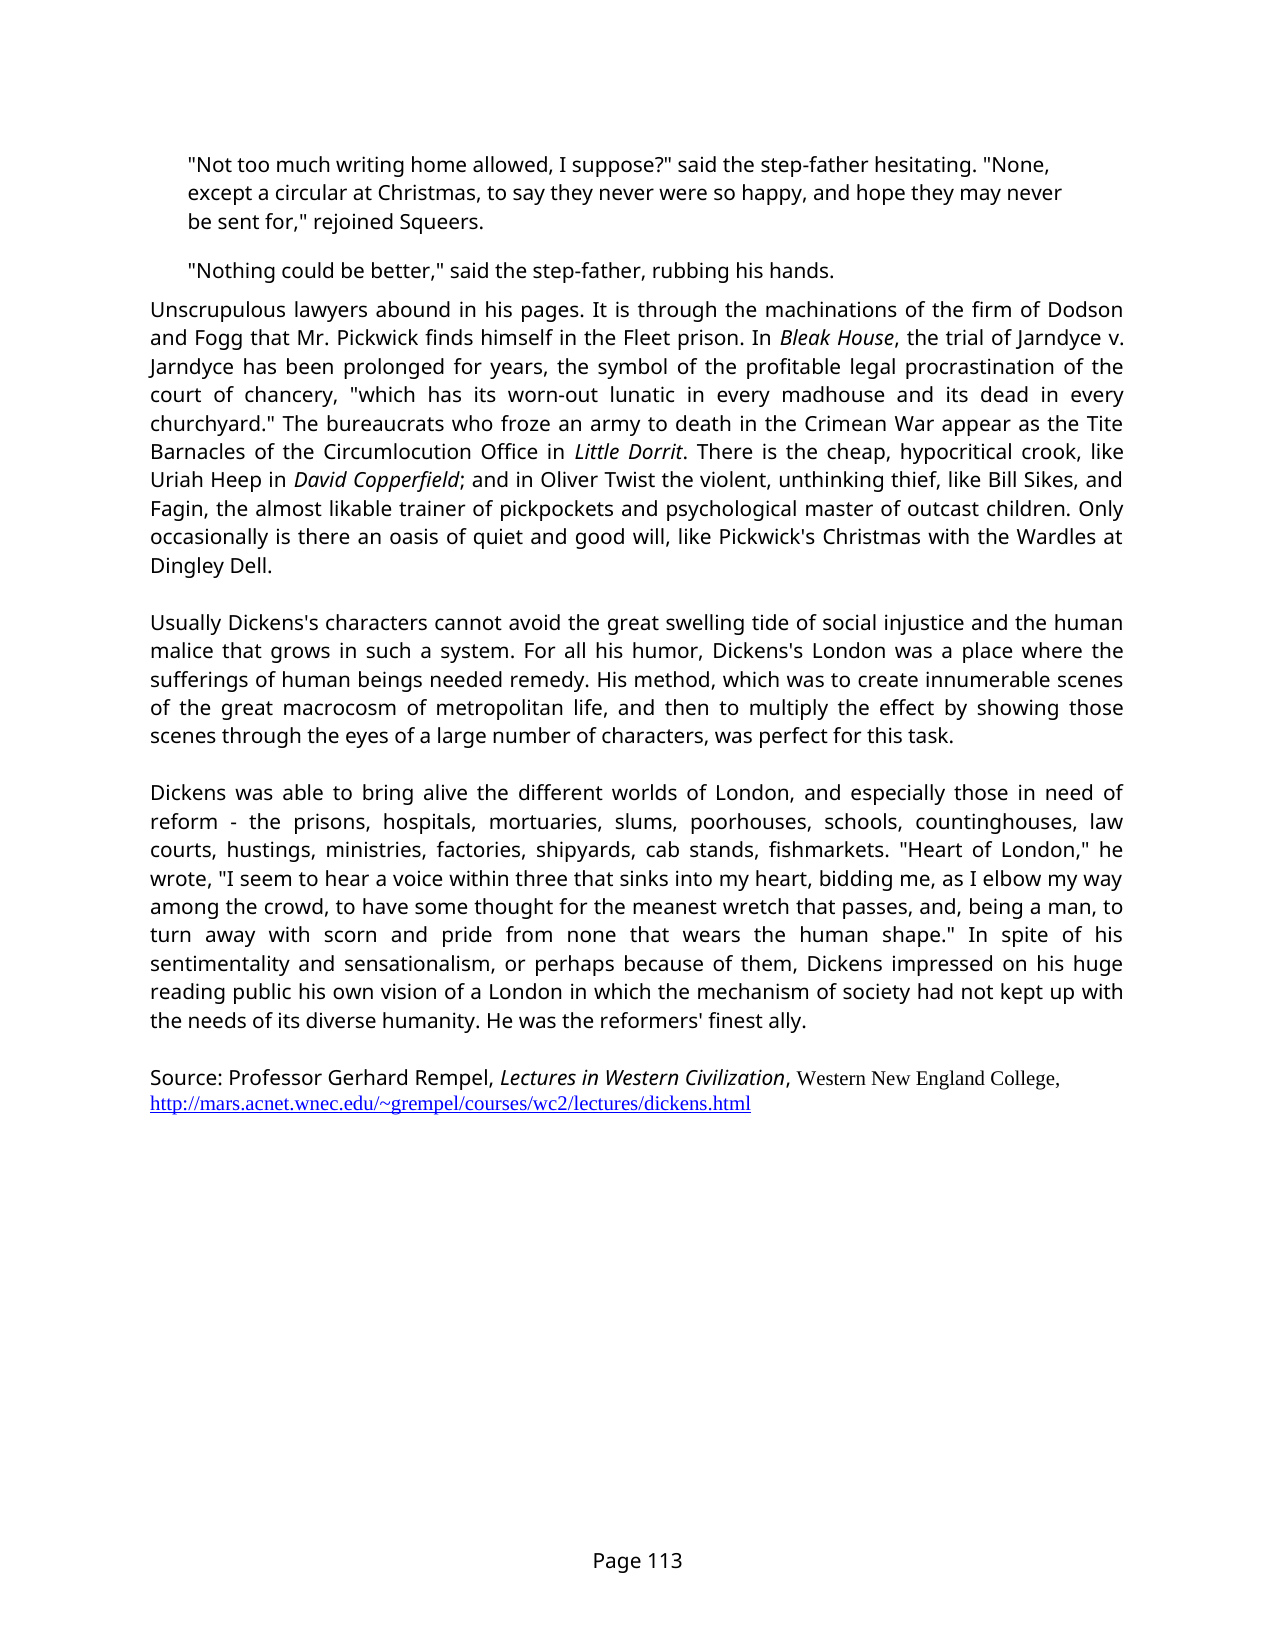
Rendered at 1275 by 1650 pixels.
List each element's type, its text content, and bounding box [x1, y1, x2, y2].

text Dickens was able to bring alive the different worlds of London, and especially those in need of reform - the prisons, hospitals, mortuaries, slums, poorhouses, schools, countinghouses, law courts, hustings, ministries, factories, shipyards, cab stands, fishmarkets. "Heart of London," he wrote, "I seem to hear a voice within three that sinks into my heart, bidding me, as I elbow my way among the crowd, to have some thought for the meanest wretch that passes, and, being a man, to turn away with scorn and pride from none that wears the human shape." In spite of his sentimentality and sensationalism, or perhaps because of them, Dickens impressed on his huge reading public his own vision of a London in which the mechanism of society had not kept up with the needs of its diverse humanity. He was the reformers' finest ally. [150, 778, 1125, 1034]
text Unscrupulous lawyers abound in his pages. It is through the machinations of the firm of Dodson and Fogg that Mr. Pickwick finds himself in the Fleet prison. In Bleak House, the trial of Jarndyce v. Jarndyce has been prolonged for years, the symbol of the profitable legal procrastination of the court of chancery, "which has its worn-out lunatic in every madhouse and its dead in every churchyard." The bureaucrats who froze an army to death in the Crimean War appear as the Tite Barnacles of the Circumlocution Office in Little Dorrit. There is the cheap, hypocritical crook, like Uriah Heep in David Copperfield; and in Oliver Twist the violent, unthinking thief, like Bill Sikes, and Fagin, the almost likable trainer of pickpockets and psychological master of outcast children. Only occasionally is there an oasis of quiet and good will, like Pickwick's Christmas with the Wardles at Dingley Dell. [150, 295, 1125, 579]
text "Not too much writing home allowed, I suppose?" said the step-father hesitating. "None, except a circular at Christmas, to say they never were so happy, and hope they may never be sent for," rejoined Squeers. [187, 150, 1087, 235]
text "Nothing could be better," said the step-father, rubbing his hands. [187, 256, 1087, 284]
text Source: Professor Gerhard Rempel, Lectures in Western Civilization, Western New England College, http://mars.acnet.wnec.edu/~grempel/courses/wc2/lectures/dickens.html [150, 1063, 1125, 1115]
text Usually Dickens's characters cannot avoid the great swelling tide of social injustice and the human malice that grows in such a system. For all his humor, Dickens's London was a place where the sufferings of human beings needed remedy. His method, which was to create innumerable scenes of the great macrocosm of metropolitan life, and then to multiply the effect by showing those scenes through the eyes of a large number of characters, was perfect for this task. [150, 608, 1125, 750]
